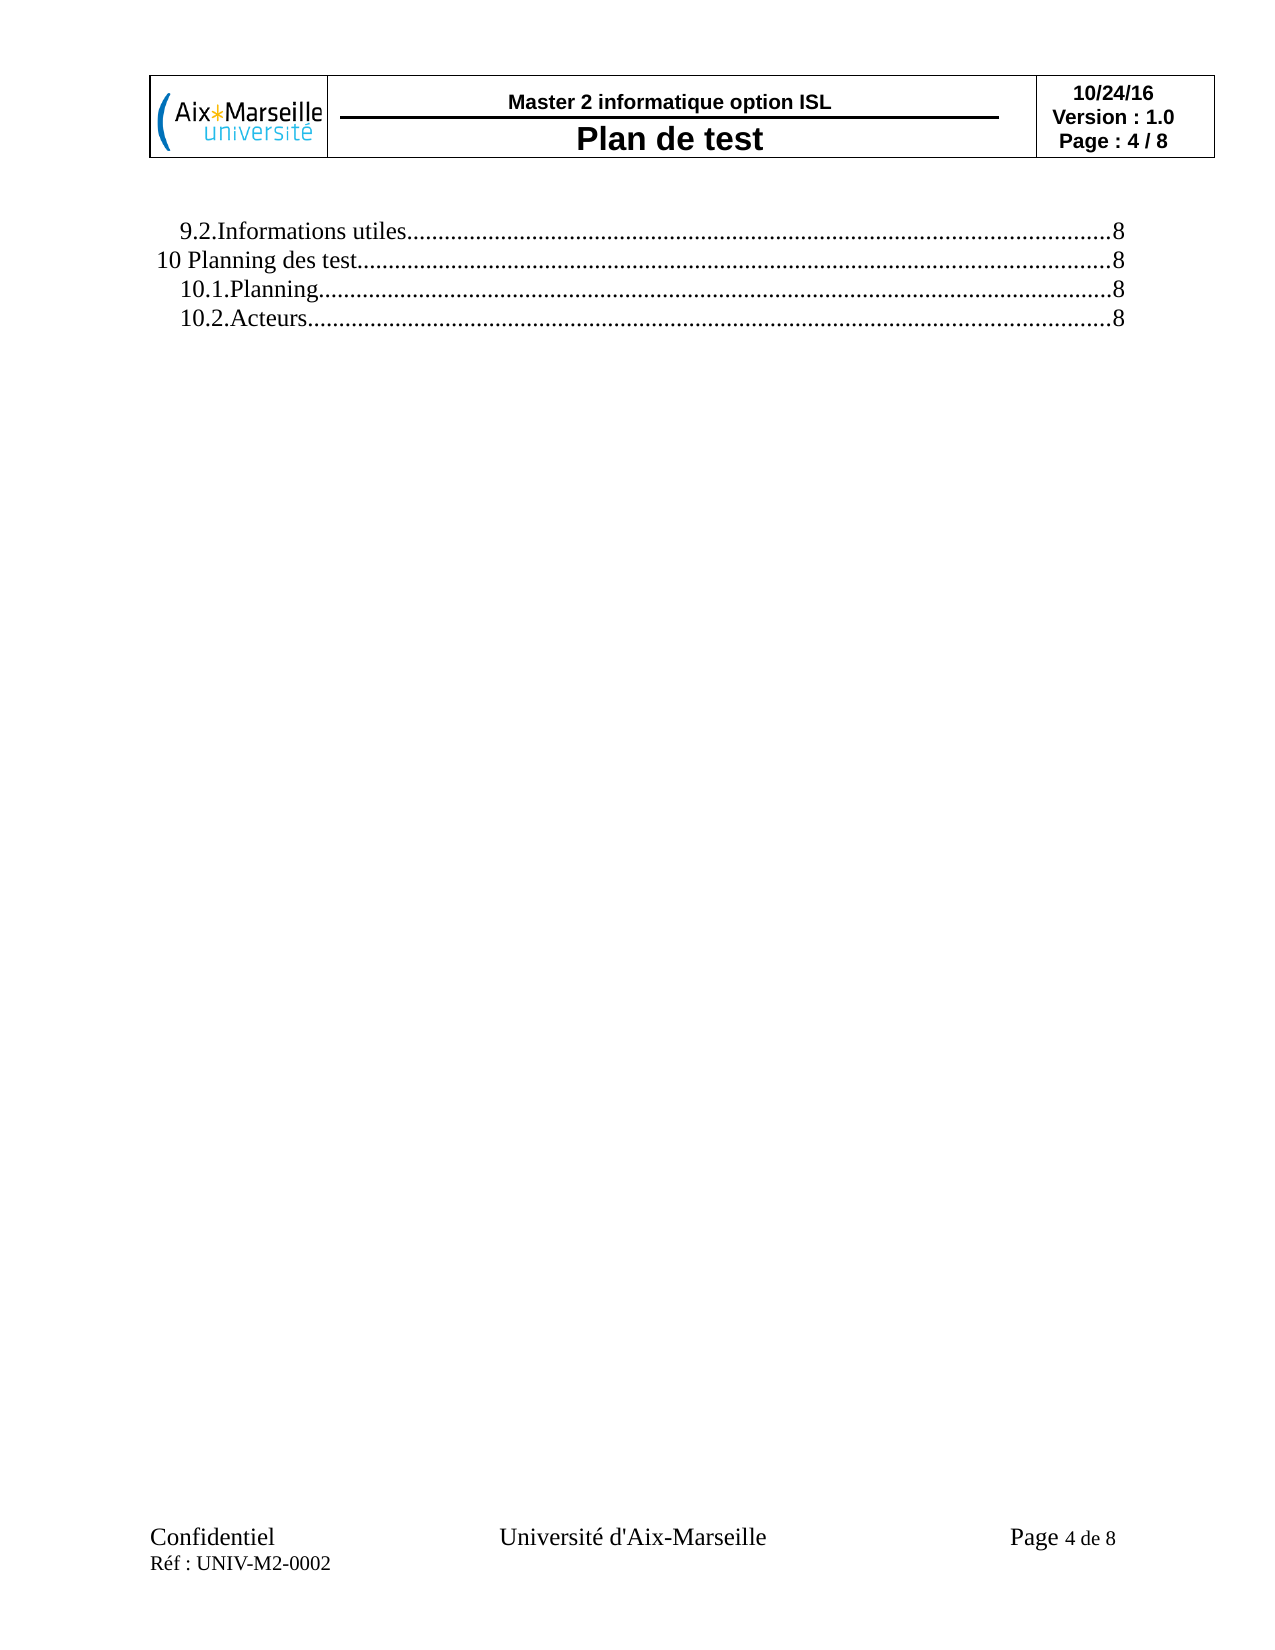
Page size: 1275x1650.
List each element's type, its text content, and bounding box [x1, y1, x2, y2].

text 10.2.Acteurs 8 [179, 303, 1125, 331]
picture [157, 93, 322, 151]
text 10.1.Planning 8 [179, 274, 1125, 303]
text 9.2.Informations utiles 8 [179, 216, 1125, 245]
text 10 Planning des test 8 [150, 245, 1125, 274]
